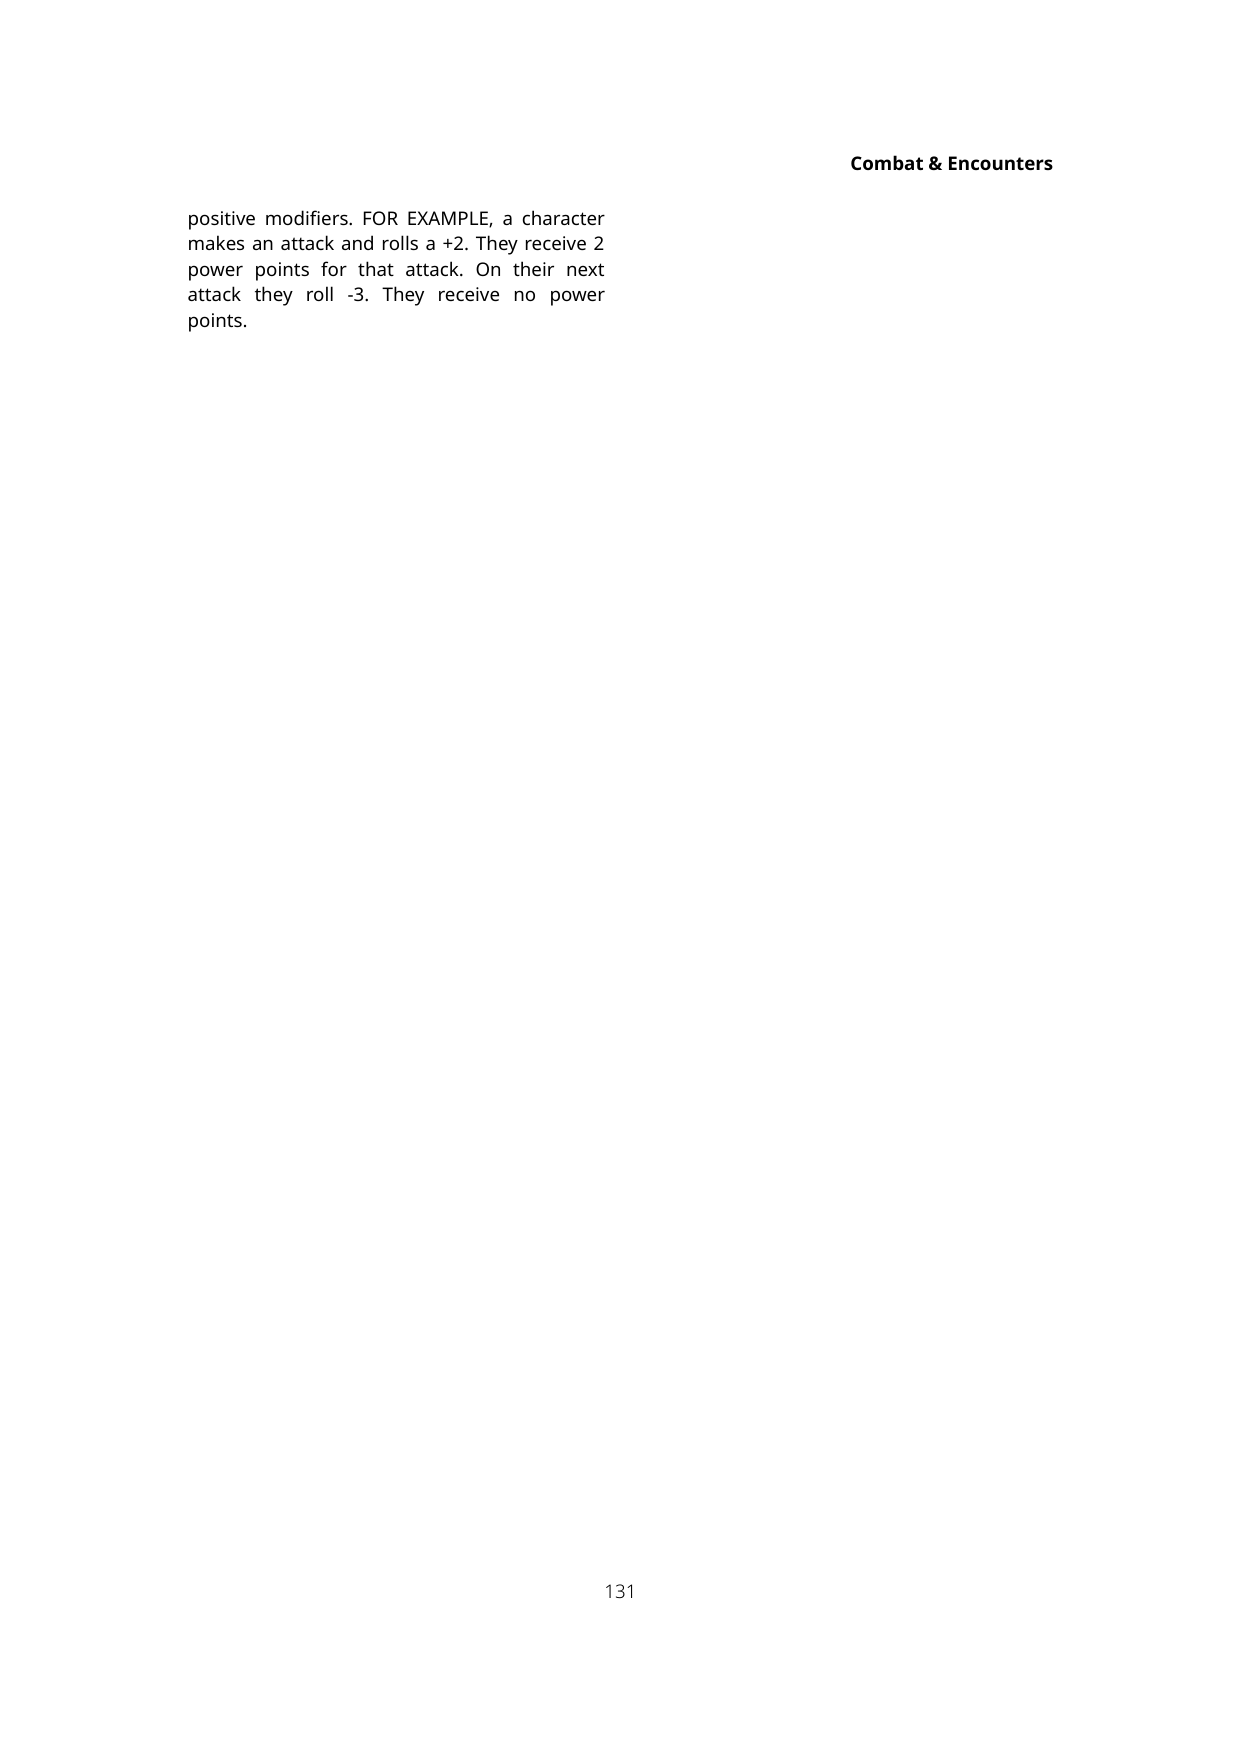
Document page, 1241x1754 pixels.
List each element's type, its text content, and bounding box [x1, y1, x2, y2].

text positive modifiers. FOR EXAMPLE, a character makes an attack and rolls a +2. They receive 2 power points for that attack. On their next attack they roll -3. They receive no power points. [187, 205, 605, 333]
